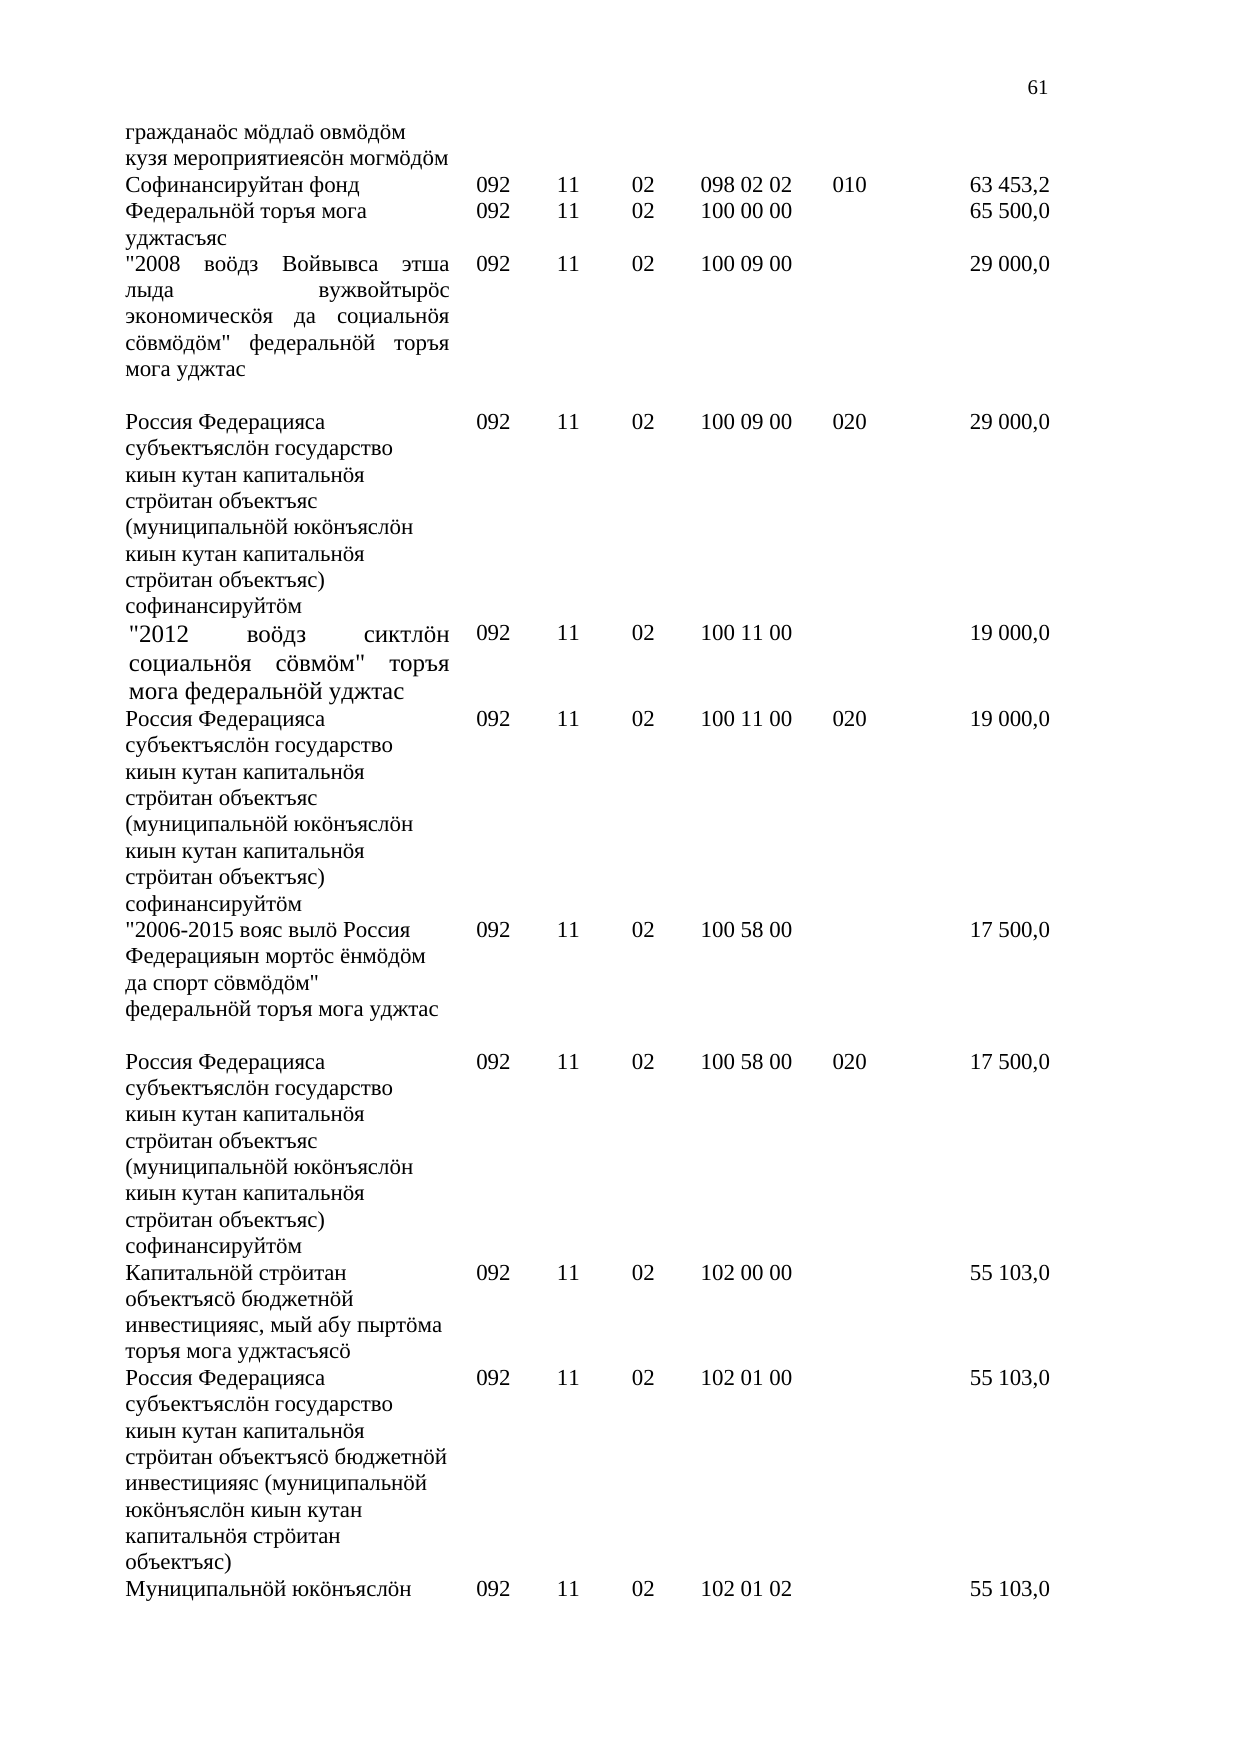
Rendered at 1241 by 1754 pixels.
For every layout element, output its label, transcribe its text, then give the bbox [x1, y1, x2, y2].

table_cell 11 [531, 1575, 606, 1601]
table_cell 11 [531, 1259, 606, 1364]
table_cell Капитальнöй стрöитан объектъясö бюджетнöй инвестицияяс, мый абу пыртöма торъя мога уджтасъясö [119, 1259, 456, 1364]
table_cell 02 [606, 619, 681, 705]
table_cell 020 [812, 408, 887, 619]
table_cell [1056, 1364, 1093, 1575]
table_cell [812, 197, 887, 250]
table_cell 29 000,0 [887, 250, 1056, 408]
table_cell 102 01 00 [681, 1364, 812, 1575]
table_cell [606, 118, 681, 171]
table_cell 11 [531, 705, 606, 916]
table_cell 55 103,0 [887, 1259, 1056, 1364]
table_cell Муниципальнöй юкöнъяслöн [119, 1575, 456, 1601]
table_cell 092 [456, 916, 531, 1048]
table_cell Федеральнöй торъя мога уджтасъяс [119, 197, 456, 250]
table_cell 02 [606, 197, 681, 250]
table_cell "2008 воöдз Войвывса этша лыда вужвойтырöс экономическöя да социальнöя сöвмöдöм" федеральнöй торъя мога уджтас [119, 250, 456, 408]
table_cell 11 [531, 408, 606, 619]
table_cell [1056, 619, 1093, 705]
table_cell 11 [531, 1048, 606, 1258]
table_cell [887, 118, 1056, 171]
table_cell 100 00 00 [681, 197, 812, 250]
table_cell 010 [812, 171, 887, 197]
table_cell Софинансируйтан фонд [119, 171, 456, 197]
table_cell 19 000,0 [887, 619, 1056, 705]
table_cell [812, 1259, 887, 1364]
table_cell Россия Федерацияса субъектъяслöн государство киын кутан капитальнöя стрöитан объектъяс (муниципальнöй юкöнъяслöн киын кутан капитальнöя стрöитан объектъяс) софинансируйтöм [119, 1048, 456, 1258]
table_cell [812, 1364, 887, 1575]
table_cell 102 01 02 [681, 1575, 812, 1601]
table_cell 11 [531, 619, 606, 705]
table_cell 02 [606, 1048, 681, 1258]
table_cell 11 [531, 171, 606, 197]
table_cell 092 [456, 705, 531, 916]
table_cell [1056, 1259, 1093, 1364]
table_cell [681, 118, 812, 171]
table_cell гражданаöс мöдлаö овмöдöм кузя мероприятиеясöн могмöдöм [119, 118, 456, 171]
table_cell 020 [812, 1048, 887, 1258]
table_cell 092 [456, 171, 531, 197]
table_cell [1056, 171, 1093, 197]
table_cell 63 453,2 [887, 171, 1056, 197]
table_cell 02 [606, 705, 681, 916]
table_cell 11 [531, 1364, 606, 1575]
table_cell 02 [606, 171, 681, 197]
table_cell 100 09 00 [681, 408, 812, 619]
table_cell 55 103,0 [887, 1575, 1056, 1601]
table_cell 020 [812, 705, 887, 916]
table_cell "2012 воöдз сиктлöн социальнöя сöвмöм" торъя мога федеральнöй уджтас [119, 619, 456, 705]
table_cell 29 000,0 [887, 408, 1056, 619]
table_cell 02 [606, 1259, 681, 1364]
table_cell 19 000,0 [887, 705, 1056, 916]
table_cell 092 [456, 1364, 531, 1575]
table_cell 092 [456, 197, 531, 250]
table_cell 092 [456, 1259, 531, 1364]
table_cell [812, 118, 887, 171]
table_cell 02 [606, 916, 681, 1048]
table_cell [531, 118, 606, 171]
table_cell 100 58 00 [681, 1048, 812, 1258]
table_cell 65 500,0 [887, 197, 1056, 250]
table_cell 11 [531, 916, 606, 1048]
table_cell 100 09 00 [681, 250, 812, 408]
table_cell 100 11 00 [681, 619, 812, 705]
table_cell 102 00 00 [681, 1259, 812, 1364]
table_cell 092 [456, 619, 531, 705]
table_cell [1056, 1048, 1093, 1258]
table_cell 092 [456, 1048, 531, 1258]
table_cell 55 103,0 [887, 1364, 1056, 1575]
table_cell [1056, 1575, 1093, 1601]
table_cell "2006-2015 вояс вылö Россия Федерацияын мортöс ёнмöдöм да спорт сöвмöдöм" федеральнöй торъя мога уджтас [119, 916, 456, 1048]
table_cell Россия Федерацияса субъектъяслöн государство киын кутан капитальнöя стрöитан объектъясö бюджетнöй инвестицияяс (муниципальнöй юкöнъяслöн киын кутан капитальнöя стрöитан объектъяс) [119, 1364, 456, 1575]
table_cell [812, 250, 887, 408]
table_cell 11 [531, 250, 606, 408]
table_cell [812, 619, 887, 705]
table_cell 17 500,0 [887, 1048, 1056, 1258]
table_cell [812, 1575, 887, 1601]
table_cell 11 [531, 197, 606, 250]
table_cell [1056, 197, 1093, 250]
table_cell [1056, 705, 1093, 916]
table_cell [812, 916, 887, 1048]
table_cell Россия Федерацияса субъектъяслöн государство киын кутан капитальнöя стрöитан объектъяс (муниципальнöй юкöнъяслöн киын кутан капитальнöя стрöитан объектъяс) софинансируйтöм [119, 705, 456, 916]
table_cell [1056, 916, 1093, 1048]
table_cell 092 [456, 408, 531, 619]
table_cell 02 [606, 408, 681, 619]
table_cell 098 02 02 [681, 171, 812, 197]
table_cell 092 [456, 250, 531, 408]
table_cell [1056, 118, 1093, 171]
table_cell [1056, 250, 1093, 408]
table_cell 02 [606, 250, 681, 408]
table_cell 02 [606, 1575, 681, 1601]
table_cell 100 11 00 [681, 705, 812, 916]
table_cell Россия Федерацияса субъектъяслöн государство киын кутан капитальнöя стрöитан объектъяс (муниципальнöй юкöнъяслöн киын кутан капитальнöя стрöитан объектъяс) софинансируйтöм [119, 408, 456, 619]
table_cell 092 [456, 1575, 531, 1601]
table_cell 02 [606, 1364, 681, 1575]
table_cell [1056, 408, 1093, 619]
table_cell [456, 118, 531, 171]
table_cell 17 500,0 [887, 916, 1056, 1048]
table_cell 100 58 00 [681, 916, 812, 1048]
